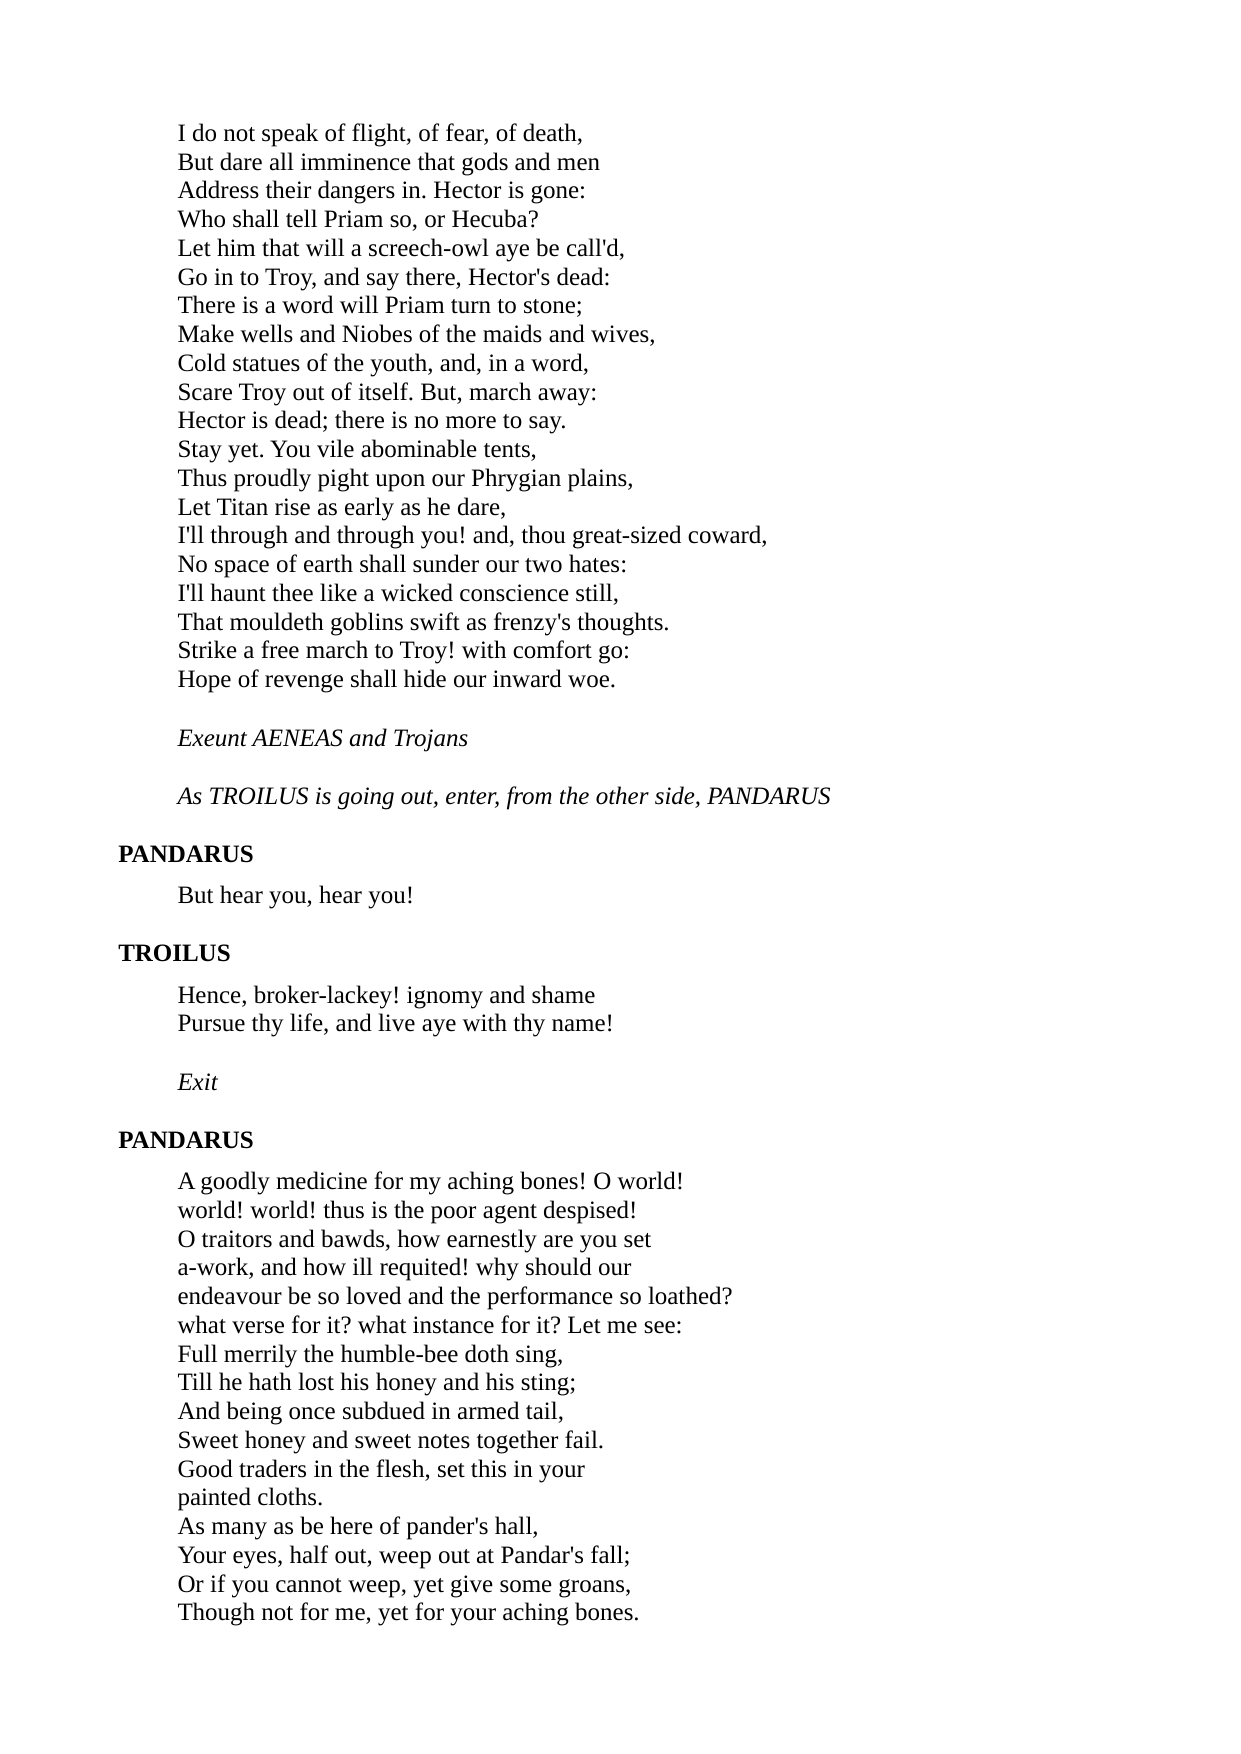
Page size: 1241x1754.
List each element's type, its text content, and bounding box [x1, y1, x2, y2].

text I do not speak of flight, of fear, of death, But dare all imminence that gods and men Address their dangers in. Hector is gone: Who shall tell Priam so, or Hecuba? Let him that will a screech-owl aye be call'd, Go in to Troy, and say there, Hector's dead: There is a word will Priam turn to stone; Make wells and Niobes of the maids and wives, Cold statues of the youth, and, in a word, Scare Troy out of itself. But, march away: Hector is dead; there is no more to say. Stay yet. You vile abominable tents, Thus proudly pight upon our Phrygian plains, Let Titan rise as early as he dare, I'll through and through you! and, thou great-sized coward, No space of earth shall sunder our two hates: I'll haunt thee like a wicked conscience still, That mouldeth goblins swift as frenzy's thoughts. Strike a free march to Troy! with comfort go: Hope of revenge shall hide our inward woe. [177, 118, 1063, 693]
text PANDARUS [118, 839, 1122, 868]
text PANDARUS [118, 1125, 1122, 1154]
text Hence, broker-lackey! ignomy and shame Pursue thy life, and live aye with thy name! [177, 980, 1063, 1037]
text A goodly medicine for my aching bones! O world! world! world! thus is the poor agent despised! O traitors and bawds, how earnestly are you set a-work, and how ill requited! why should our endeavour be so loved and the performance so loathed? what verse for it? what instance for it? Let me see: Full merrily the humble-bee doth sing, Till he hath lost his honey and his sting; And being once subdued in armed tail, Sweet honey and sweet notes together fail. Good traders in the flesh, set this in your painted cloths. As many as be here of pander's hall, Your eyes, half out, weep out at Pandar's fall; Or if you cannot weep, yet give some groans, Though not for me, yet for your aching bones. [177, 1166, 1063, 1626]
text But hear you, hear you! [177, 880, 1063, 909]
text TROILUS [118, 938, 1122, 967]
text Exit [177, 1067, 1063, 1096]
text As TROILUS is going out, enter, from the other side, PANDARUS [177, 781, 1063, 809]
text Exeunt AENEAS and Trojans [177, 723, 1063, 751]
